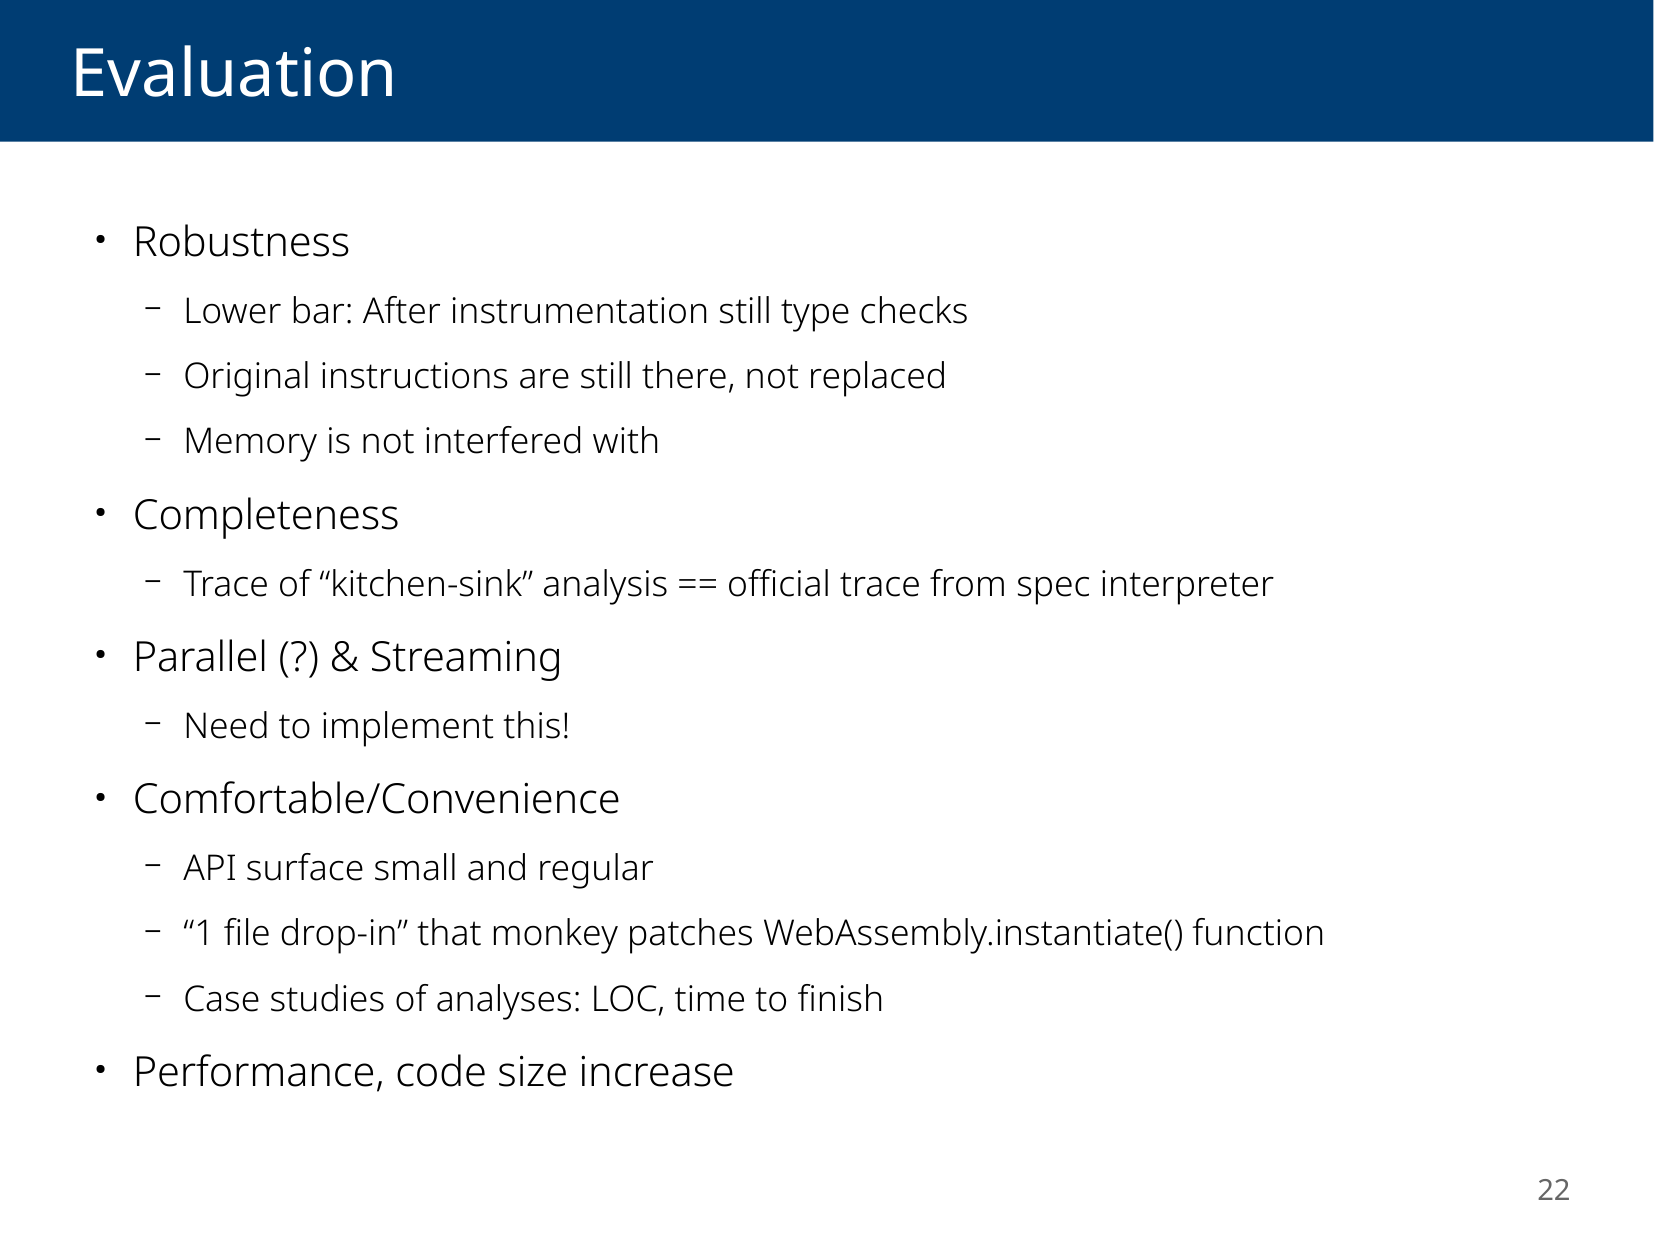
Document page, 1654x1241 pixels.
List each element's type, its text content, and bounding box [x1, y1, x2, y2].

list Robustness Lower bar: After instrumentation still type checks Original instructions are still there, not replaced Memory is not interfered with Completeness Trace of “kitchen-sink” analysis == official trace from spec interpreter Parallel (?) & Streaming Need to implement this! Comfortable/Convenience API surface small and regular “1 file drop-in” that monkey patches WebAssembly.instantiate() function Case studies of analyses: LOC, time to finish Performance, code size increase [82, 212, 1571, 1111]
title Evaluation [0, 0, 1654, 142]
